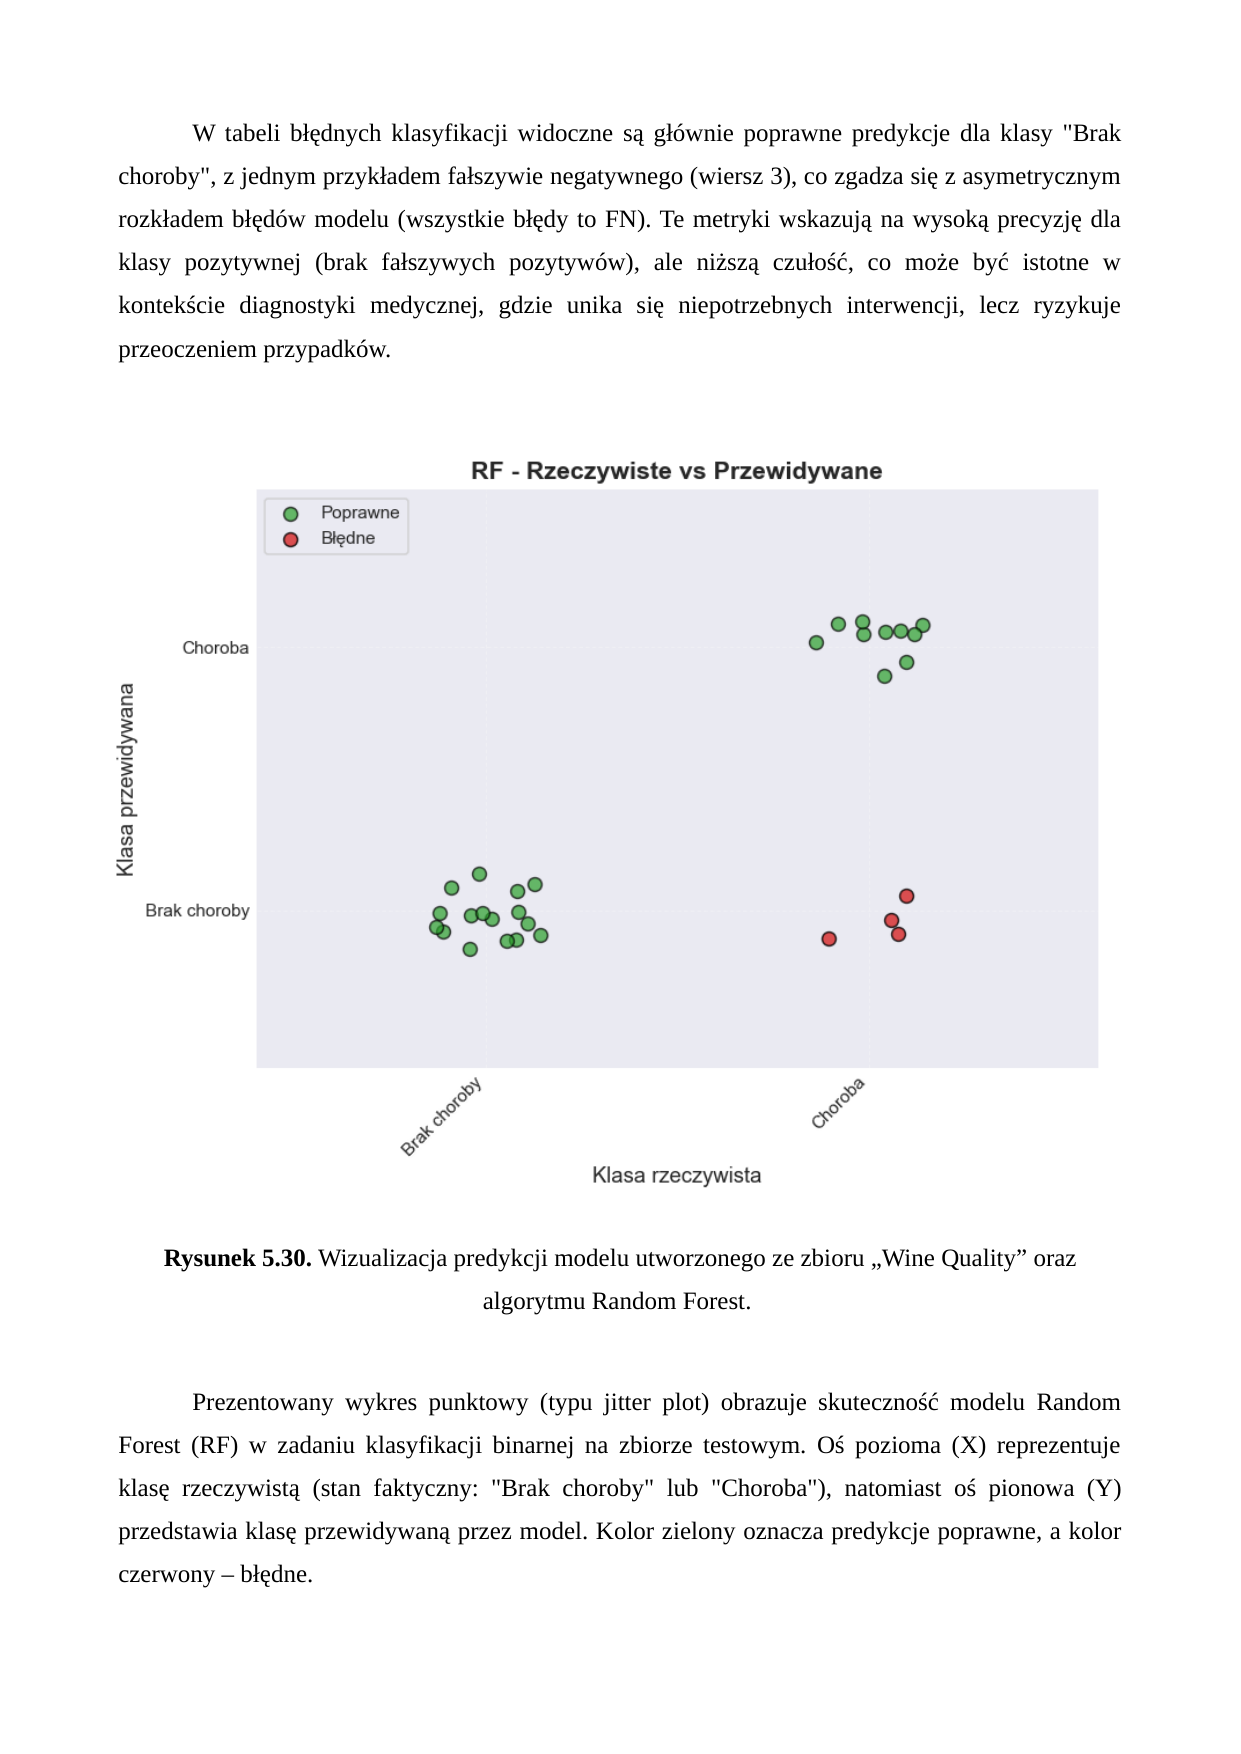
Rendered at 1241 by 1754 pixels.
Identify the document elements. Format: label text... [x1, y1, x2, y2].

text W tabeli błędnych klasyfikacji widoczne są głównie poprawne predykcje dla klasy "Brak choroby", z jednym przykładem fałszywie negatywnego (wiersz 3), co zgadza się z asymetrycznym rozkładem błędów modelu (wszystkie błędy to FN). Te metryki wskazują na wysoką precyzję dla klasy pozytywnej (brak fałszywych pozytywów), ale niższą czułość, co może być istotne w kontekście diagnostyki medycznej, gdzie unika się niepotrzebnych interwencji, lecz ryzykuje przeoczeniem przypadków. [118, 118, 1122, 362]
text Rysunek 5.30. Wizualizacja predykcji modelu utworzonego ze zbioru „Wine Quality” oraz algorytmu Random Forest. [118, 1200, 1122, 1315]
picture [105, 449, 1110, 1200]
text Prezentowany wykres punktowy (typu jitter plot) obrazuje skuteczność modelu Random Forest (RF) w zadaniu klasyfikacji binarnej na zbiorze testowym. Oś pozioma (X) reprezentuje klasę rzeczywistą (stan faktyczny: "Brak choroby" lub "Choroba"), natomiast oś pionowa (Y) przedstawia klasę przewidywaną przez model. Kolor zielony oznacza predykcje poprawne, a kolor czerwony – błędne. [118, 1344, 1122, 1588]
